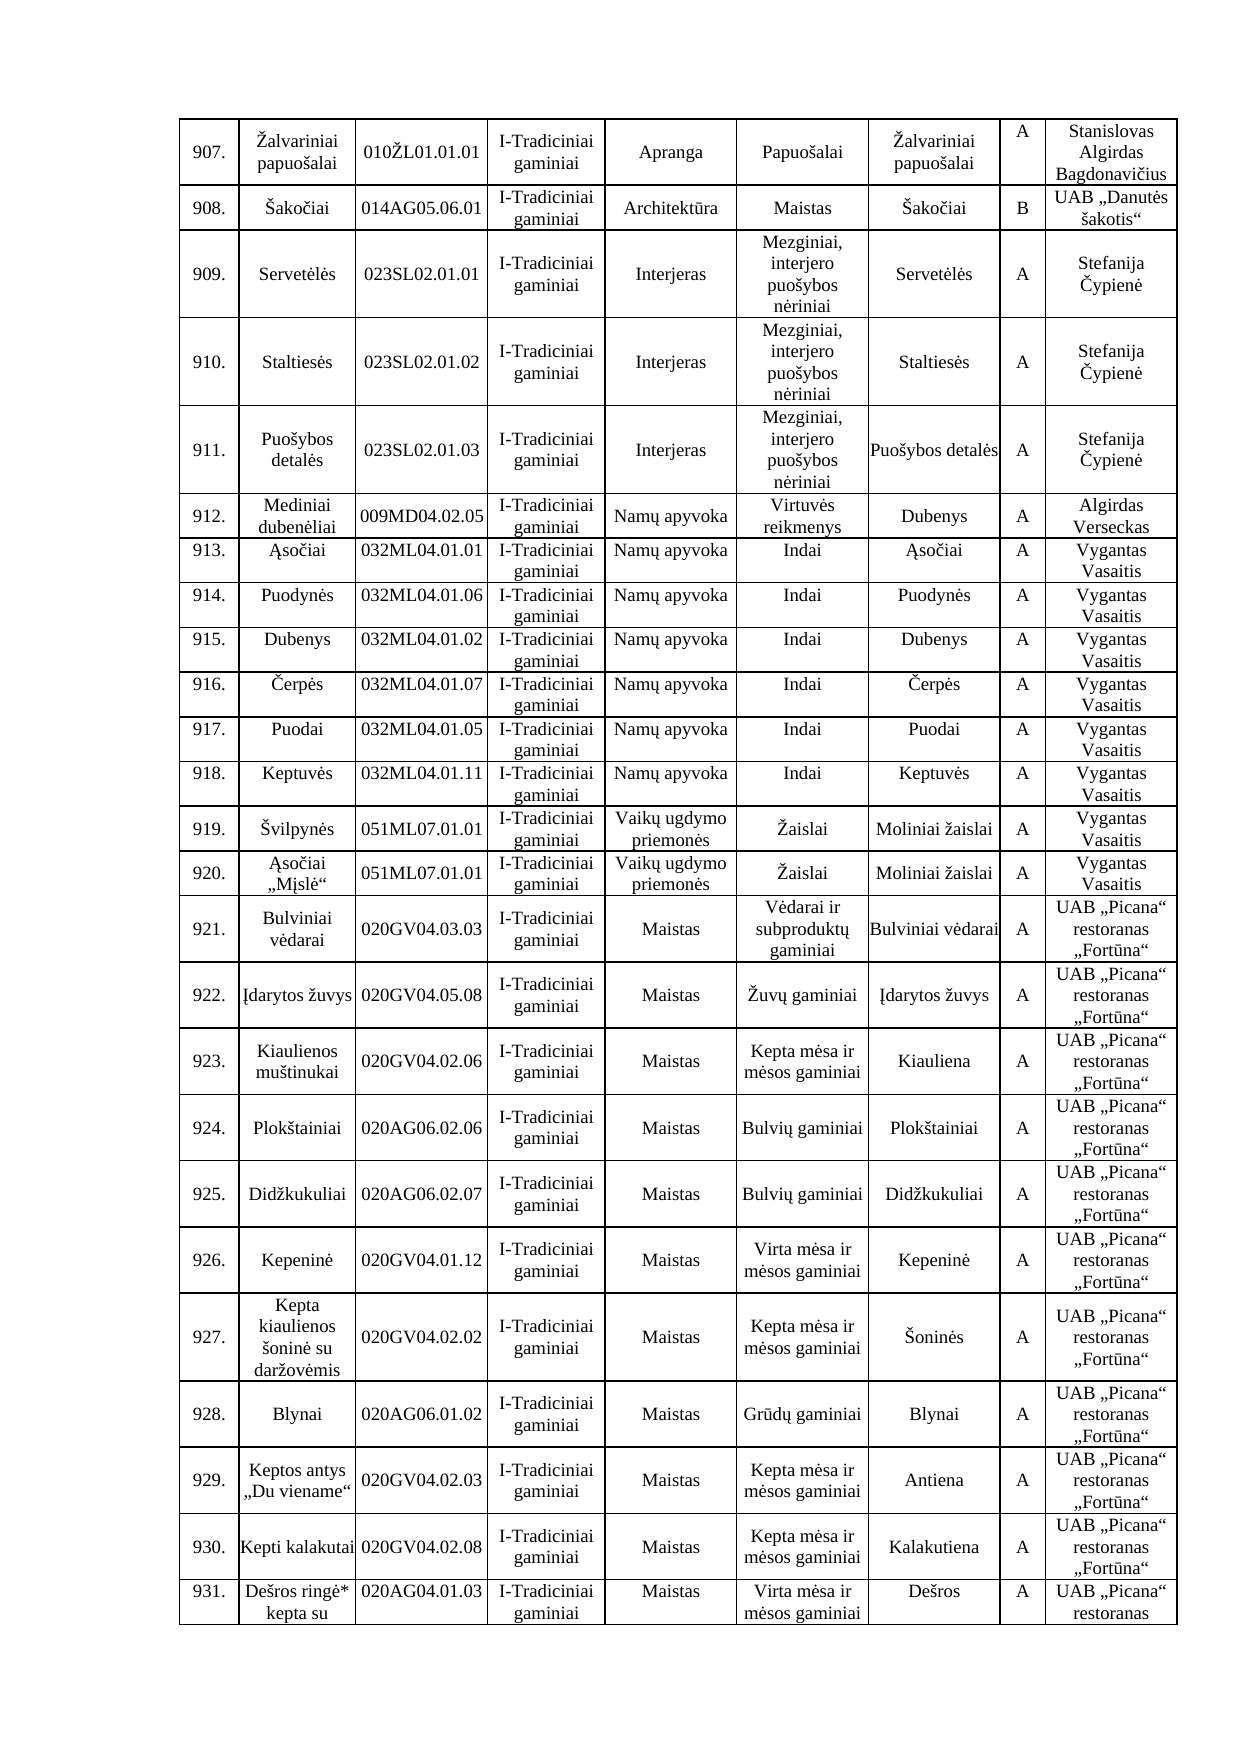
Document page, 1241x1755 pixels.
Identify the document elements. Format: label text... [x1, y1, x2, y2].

table_cell [175, 850, 179, 895]
table_cell UAB „Picana“ restoranas „Fortūna“ [1046, 963, 1176, 1027]
table_cell A [1001, 628, 1045, 671]
table_cell 917. [180, 718, 238, 761]
table_cell 916. [180, 673, 238, 716]
table_cell Mezginiai, interjero puošybos nėriniai [737, 406, 868, 492]
table_cell UAB „Danutės šakotis“ [1046, 186, 1176, 229]
table_cell I-Tradiciniai gaminiai [488, 1448, 604, 1512]
table_cell [1178, 1160, 1182, 1226]
table_cell Bulvių gaminiai [737, 1095, 868, 1160]
table_cell [175, 493, 179, 537]
table_cell Dešros ringė* kepta su [240, 1580, 355, 1623]
table_cell I-Tradiciniai gaminiai [488, 628, 604, 671]
table_cell I-Tradiciniai gaminiai [488, 852, 604, 895]
table_cell [175, 1446, 179, 1512]
table_cell Indai [737, 539, 868, 582]
table_cell [1178, 716, 1182, 761]
table_cell 032ML04.01.01 [356, 539, 487, 582]
table_cell I-Tradiciniai gaminiai [488, 1095, 604, 1160]
table_cell Interjeras [606, 406, 736, 492]
table_cell Grūdų gaminiai [737, 1382, 868, 1446]
table_cell UAB „Picana“ restoranas „Fortūna“ [1046, 1514, 1176, 1579]
table_cell I-Tradiciniai gaminiai [488, 1161, 604, 1226]
table_cell Indai [737, 628, 868, 671]
table_cell 032ML04.01.02 [356, 628, 487, 671]
table_cell A [1001, 1161, 1045, 1226]
table_cell Čerpės [240, 673, 355, 716]
table_cell Indai [737, 762, 868, 805]
table_cell Indai [737, 583, 868, 627]
table_cell 020GV04.02.06 [356, 1029, 487, 1093]
table_cell Keptuvės [869, 762, 999, 805]
table_cell [175, 1226, 179, 1292]
table_cell A [1001, 1294, 1045, 1380]
table_cell I-Tradiciniai gaminiai [488, 494, 604, 537]
table_cell Algirdas Verseckas [1046, 494, 1176, 537]
table_cell [1178, 118, 1182, 184]
table_cell Ąsočiai [869, 539, 999, 582]
table_cell 921. [180, 896, 238, 961]
table_cell [1178, 805, 1182, 850]
table_cell [1178, 671, 1182, 716]
table_cell Stanislovas Algirdas Bagdonavičius [1046, 120, 1176, 184]
table_cell 014AG05.06.01 [356, 186, 487, 229]
table_cell 910. [180, 318, 238, 405]
table_cell [175, 582, 179, 627]
table_cell 914. [180, 583, 238, 627]
table_cell [175, 1094, 179, 1160]
table_cell A [1001, 539, 1045, 582]
table_cell Architektūra [606, 186, 736, 229]
table_cell 020GV04.01.12 [356, 1228, 487, 1292]
table_cell 911. [180, 406, 238, 492]
table_cell [175, 627, 179, 671]
table_cell Kiauliena [869, 1029, 999, 1093]
table_cell Servetėlės [869, 231, 999, 317]
table_cell A [1001, 896, 1045, 961]
table_cell 908. [180, 186, 238, 229]
table_cell Puodai [240, 718, 355, 761]
table_cell Puodynės [869, 583, 999, 627]
table_cell Namų apyvoka [606, 583, 736, 627]
table_cell Vygantas Vasaitis [1046, 628, 1176, 671]
table_cell 912. [180, 494, 238, 537]
table_cell I-Tradiciniai gaminiai [488, 1228, 604, 1292]
table_cell 020AG06.01.02 [356, 1382, 487, 1446]
table_cell Plokštainiai [240, 1095, 355, 1160]
table_cell [1178, 184, 1182, 229]
table_cell Maistas [606, 1228, 736, 1292]
table_cell UAB „Picana“ restoranas „Fortūna“ [1046, 1095, 1176, 1160]
table_cell 924. [180, 1095, 238, 1160]
table_cell [1178, 895, 1182, 961]
table_cell 051ML07.01.01 [356, 852, 487, 895]
table_cell [175, 671, 179, 716]
table_cell A [1001, 1228, 1045, 1292]
table_cell 020GV04.02.02 [356, 1294, 487, 1380]
table_cell Indai [737, 673, 868, 716]
table_cell [1178, 1380, 1182, 1446]
table_cell Blynai [240, 1382, 355, 1446]
table_cell [1178, 1094, 1182, 1160]
table_cell [175, 229, 179, 317]
table_cell I-Tradiciniai gaminiai [488, 673, 604, 716]
table_cell Ąsočiai [240, 539, 355, 582]
table_cell Staltiesės [869, 318, 999, 405]
table_cell 928. [180, 1382, 238, 1446]
table_cell Dubenys [869, 494, 999, 537]
table_cell Šakočiai [240, 186, 355, 229]
table_cell Vygantas Vasaitis [1046, 539, 1176, 582]
table_cell 051ML07.01.01 [356, 807, 487, 850]
table_cell Vygantas Vasaitis [1046, 852, 1176, 895]
table_cell [175, 405, 179, 492]
table_cell A [1001, 494, 1045, 537]
table_cell 020AG06.02.07 [356, 1161, 487, 1226]
table_cell [1178, 1446, 1182, 1512]
table_cell Puodynės [240, 583, 355, 627]
table_cell [175, 118, 179, 184]
table_cell 020AG04.01.03 [356, 1580, 487, 1623]
table_cell Žuvų gaminiai [737, 963, 868, 1027]
table_cell 023SL02.01.02 [356, 318, 487, 405]
table_cell A [1001, 583, 1045, 627]
table_cell [175, 1027, 179, 1093]
table_cell 925. [180, 1161, 238, 1226]
table_cell [175, 317, 179, 405]
table_cell Maistas [606, 1514, 736, 1579]
table_cell Kalakutiena [869, 1514, 999, 1579]
table_cell 918. [180, 762, 238, 805]
table_cell 926. [180, 1228, 238, 1292]
table_cell Kiaulienos muštinukai [240, 1029, 355, 1093]
table_cell 020GV04.05.08 [356, 963, 487, 1027]
table_cell 020GV04.02.08 [356, 1514, 487, 1579]
table_cell Bulviniai vėdarai [869, 896, 999, 961]
table_cell I-Tradiciniai gaminiai [488, 762, 604, 805]
table_cell [175, 805, 179, 850]
table_cell Stefanija Čypienė [1046, 318, 1176, 405]
table_cell A [1001, 963, 1045, 1027]
table_cell A [1001, 852, 1045, 895]
table_cell Maistas [606, 1580, 736, 1623]
table_cell Vygantas Vasaitis [1046, 807, 1176, 850]
table_cell [175, 1160, 179, 1226]
table_cell 010ŽL01.01.01 [356, 120, 487, 184]
table_cell Namų apyvoka [606, 673, 736, 716]
table_cell A [1001, 1580, 1045, 1623]
table_cell 919. [180, 807, 238, 850]
table_cell I-Tradiciniai gaminiai [488, 1514, 604, 1579]
table_cell 922. [180, 963, 238, 1027]
table_cell [175, 895, 179, 961]
table_cell Žaislai [737, 807, 868, 850]
table_cell Namų apyvoka [606, 718, 736, 761]
table_cell Kepta kiaulienos šoninė su daržovėmis [240, 1294, 355, 1380]
table_cell Kepeninė [869, 1228, 999, 1292]
table_cell I-Tradiciniai gaminiai [488, 231, 604, 317]
table_cell Namų apyvoka [606, 539, 736, 582]
table_cell Šakočiai [869, 186, 999, 229]
table_cell Puošybos detalės [240, 406, 355, 492]
table_cell 032ML04.01.11 [356, 762, 487, 805]
table_cell I-Tradiciniai gaminiai [488, 1029, 604, 1093]
table_cell 920. [180, 852, 238, 895]
table_cell [1178, 1579, 1182, 1623]
table_cell 020AG06.02.06 [356, 1095, 487, 1160]
table_cell 930. [180, 1514, 238, 1579]
table_cell Keptos antys „Du viename“ [240, 1448, 355, 1512]
table_cell 929. [180, 1448, 238, 1512]
table_cell Moliniai žaislai [869, 852, 999, 895]
table_cell A [1001, 1514, 1045, 1579]
table_cell Virta mėsa ir mėsos gaminiai [737, 1580, 868, 1623]
table_cell UAB „Picana“ restoranas „Fortūna“ [1046, 1029, 1176, 1093]
table_cell Maistas [606, 963, 736, 1027]
table_cell Maistas [606, 1095, 736, 1160]
table_cell Moliniai žaislai [869, 807, 999, 850]
table_cell [1178, 582, 1182, 627]
table_cell Žaislai [737, 852, 868, 895]
table_cell I-Tradiciniai gaminiai [488, 963, 604, 1027]
table_cell Dubenys [240, 628, 355, 671]
table_cell I-Tradiciniai gaminiai [488, 807, 604, 850]
table_cell [1178, 405, 1182, 492]
table_cell Švilpynės [240, 807, 355, 850]
table_cell Namų apyvoka [606, 494, 736, 537]
table_cell Maistas [606, 1448, 736, 1512]
table_cell [175, 537, 179, 582]
table_cell I-Tradiciniai gaminiai [488, 186, 604, 229]
table_cell Stefanija Čypienė [1046, 231, 1176, 317]
table_cell 923. [180, 1029, 238, 1093]
table_cell Interjeras [606, 318, 736, 405]
table_cell Vaikų ugdymo priemonės [606, 852, 736, 895]
table_cell A [1001, 718, 1045, 761]
table_cell Stefanija Čypienė [1046, 406, 1176, 492]
table_cell B [1001, 186, 1045, 229]
table_cell [1178, 1292, 1182, 1380]
table_cell Žalvariniai papuošalai [869, 120, 999, 184]
table_cell I-Tradiciniai gaminiai [488, 318, 604, 405]
table_cell I-Tradiciniai gaminiai [488, 583, 604, 627]
table_cell [1178, 317, 1182, 405]
table_cell Servetėlės [240, 231, 355, 317]
table_cell [1178, 627, 1182, 671]
table_cell I-Tradiciniai gaminiai [488, 1580, 604, 1623]
table_cell Mediniai dubenėliai [240, 494, 355, 537]
table_cell Šoninės [869, 1294, 999, 1380]
table_cell Keptuvės [240, 762, 355, 805]
table_cell A [1001, 1029, 1045, 1093]
table_cell Namų apyvoka [606, 762, 736, 805]
table_cell Įdarytos žuvys [869, 963, 999, 1027]
table_cell A [1001, 1382, 1045, 1446]
table_cell Indai [737, 718, 868, 761]
table_cell [1178, 537, 1182, 582]
table_cell [1178, 1226, 1182, 1292]
table_cell Maistas [606, 896, 736, 961]
table_cell Vaikų ugdymo priemonės [606, 807, 736, 850]
table_cell 907. [180, 120, 238, 184]
table_cell Staltiesės [240, 318, 355, 405]
table_cell Bulvių gaminiai [737, 1161, 868, 1226]
table_cell [1178, 761, 1182, 805]
table_cell [175, 716, 179, 761]
table_cell 915. [180, 628, 238, 671]
table_cell [175, 961, 179, 1027]
table_cell 023SL02.01.03 [356, 406, 487, 492]
table_cell Maistas [606, 1029, 736, 1093]
table_cell Žalvariniai papuošalai [240, 120, 355, 184]
table_cell A [1001, 120, 1045, 184]
table_cell 023SL02.01.01 [356, 231, 487, 317]
table_cell 931. [180, 1580, 238, 1623]
table_cell UAB „Picana“ restoranas „Fortūna“ [1046, 1161, 1176, 1226]
table_cell A [1001, 406, 1045, 492]
table_cell [1178, 229, 1182, 317]
table_cell A [1001, 762, 1045, 805]
table_cell [1178, 961, 1182, 1027]
table_cell Papuošalai [737, 120, 868, 184]
table_cell Plokštainiai [869, 1095, 999, 1160]
table_cell Čerpės [869, 673, 999, 716]
table_cell Mezginiai, interjero puošybos nėriniai [737, 318, 868, 405]
table_cell Maistas [737, 186, 868, 229]
table_cell [1178, 850, 1182, 895]
table_cell A [1001, 807, 1045, 850]
table_cell 020GV04.03.03 [356, 896, 487, 961]
table_cell Kepta mėsa ir mėsos gaminiai [737, 1029, 868, 1093]
table_cell Įdarytos žuvys [240, 963, 355, 1027]
table_cell Dešros [869, 1580, 999, 1623]
table_cell Interjeras [606, 231, 736, 317]
table_cell [1178, 1513, 1182, 1579]
table_cell I-Tradiciniai gaminiai [488, 1382, 604, 1446]
table_cell Puošybos detalės [869, 406, 999, 492]
table_cell [175, 1292, 179, 1380]
table_cell Vygantas Vasaitis [1046, 762, 1176, 805]
table_cell Virtuvės reikmenys [737, 494, 868, 537]
table_cell I-Tradiciniai gaminiai [488, 120, 604, 184]
table_cell Vėdarai ir subproduktų gaminiai [737, 896, 868, 961]
table_cell [1178, 1027, 1182, 1093]
table_cell Blynai [869, 1382, 999, 1446]
table_cell 032ML04.01.05 [356, 718, 487, 761]
table_cell A [1001, 1095, 1045, 1160]
table_cell Antiena [869, 1448, 999, 1512]
table_cell I-Tradiciniai gaminiai [488, 539, 604, 582]
table_cell Bulviniai vėdarai [240, 896, 355, 961]
table_cell 020GV04.02.03 [356, 1448, 487, 1512]
table_cell Ąsočiai „Mįslė“ [240, 852, 355, 895]
table_cell [175, 1380, 179, 1446]
table_cell [175, 184, 179, 229]
table_cell Didžkukuliai [240, 1161, 355, 1226]
table_cell Kepta mėsa ir mėsos gaminiai [737, 1294, 868, 1380]
table_cell I-Tradiciniai gaminiai [488, 1294, 604, 1380]
table_cell Kepti kalakutai [240, 1514, 355, 1579]
table_cell 009MD04.02.05 [356, 494, 487, 537]
table_cell UAB „Picana“ restoranas „Fortūna“ [1046, 1382, 1176, 1446]
table_cell Maistas [606, 1161, 736, 1226]
table_cell I-Tradiciniai gaminiai [488, 896, 604, 961]
table_cell Kepeninė [240, 1228, 355, 1292]
table_cell [175, 1513, 179, 1579]
table_cell UAB „Picana“ restoranas „Fortūna“ [1046, 1228, 1176, 1292]
table_cell Namų apyvoka [606, 628, 736, 671]
table_cell Apranga [606, 120, 736, 184]
table_cell Maistas [606, 1294, 736, 1380]
table_cell I-Tradiciniai gaminiai [488, 718, 604, 761]
table_cell Vygantas Vasaitis [1046, 718, 1176, 761]
table_cell UAB „Picana“ restoranas „Fortūna“ [1046, 896, 1176, 961]
table_cell 032ML04.01.06 [356, 583, 487, 627]
table_cell [175, 1579, 179, 1623]
table_cell 913. [180, 539, 238, 582]
table_cell Virta mėsa ir mėsos gaminiai [737, 1228, 868, 1292]
table_cell Didžkukuliai [869, 1161, 999, 1226]
table_cell 909. [180, 231, 238, 317]
table_cell UAB „Picana“ restoranas „Fortūna“ [1046, 1448, 1176, 1512]
table_cell Kepta mėsa ir mėsos gaminiai [737, 1514, 868, 1579]
table_cell Dubenys [869, 628, 999, 671]
table_cell Vygantas Vasaitis [1046, 673, 1176, 716]
table_cell [175, 761, 179, 805]
table_cell Maistas [606, 1382, 736, 1446]
table_cell Puodai [869, 718, 999, 761]
table_cell A [1001, 318, 1045, 405]
table_cell I-Tradiciniai gaminiai [488, 406, 604, 492]
table_cell UAB „Picana“ restoranas [1046, 1580, 1176, 1623]
table_cell 927. [180, 1294, 238, 1380]
table_cell [1178, 493, 1182, 537]
table_cell Mezginiai, interjero puošybos nėriniai [737, 231, 868, 317]
table_cell Vygantas Vasaitis [1046, 583, 1176, 627]
table_cell UAB „Picana“ restoranas „Fortūna“ [1046, 1294, 1176, 1380]
table_cell A [1001, 1448, 1045, 1512]
table_cell 032ML04.01.07 [356, 673, 487, 716]
table_cell A [1001, 673, 1045, 716]
table_cell A [1001, 231, 1045, 317]
table_cell Kepta mėsa ir mėsos gaminiai [737, 1448, 868, 1512]
